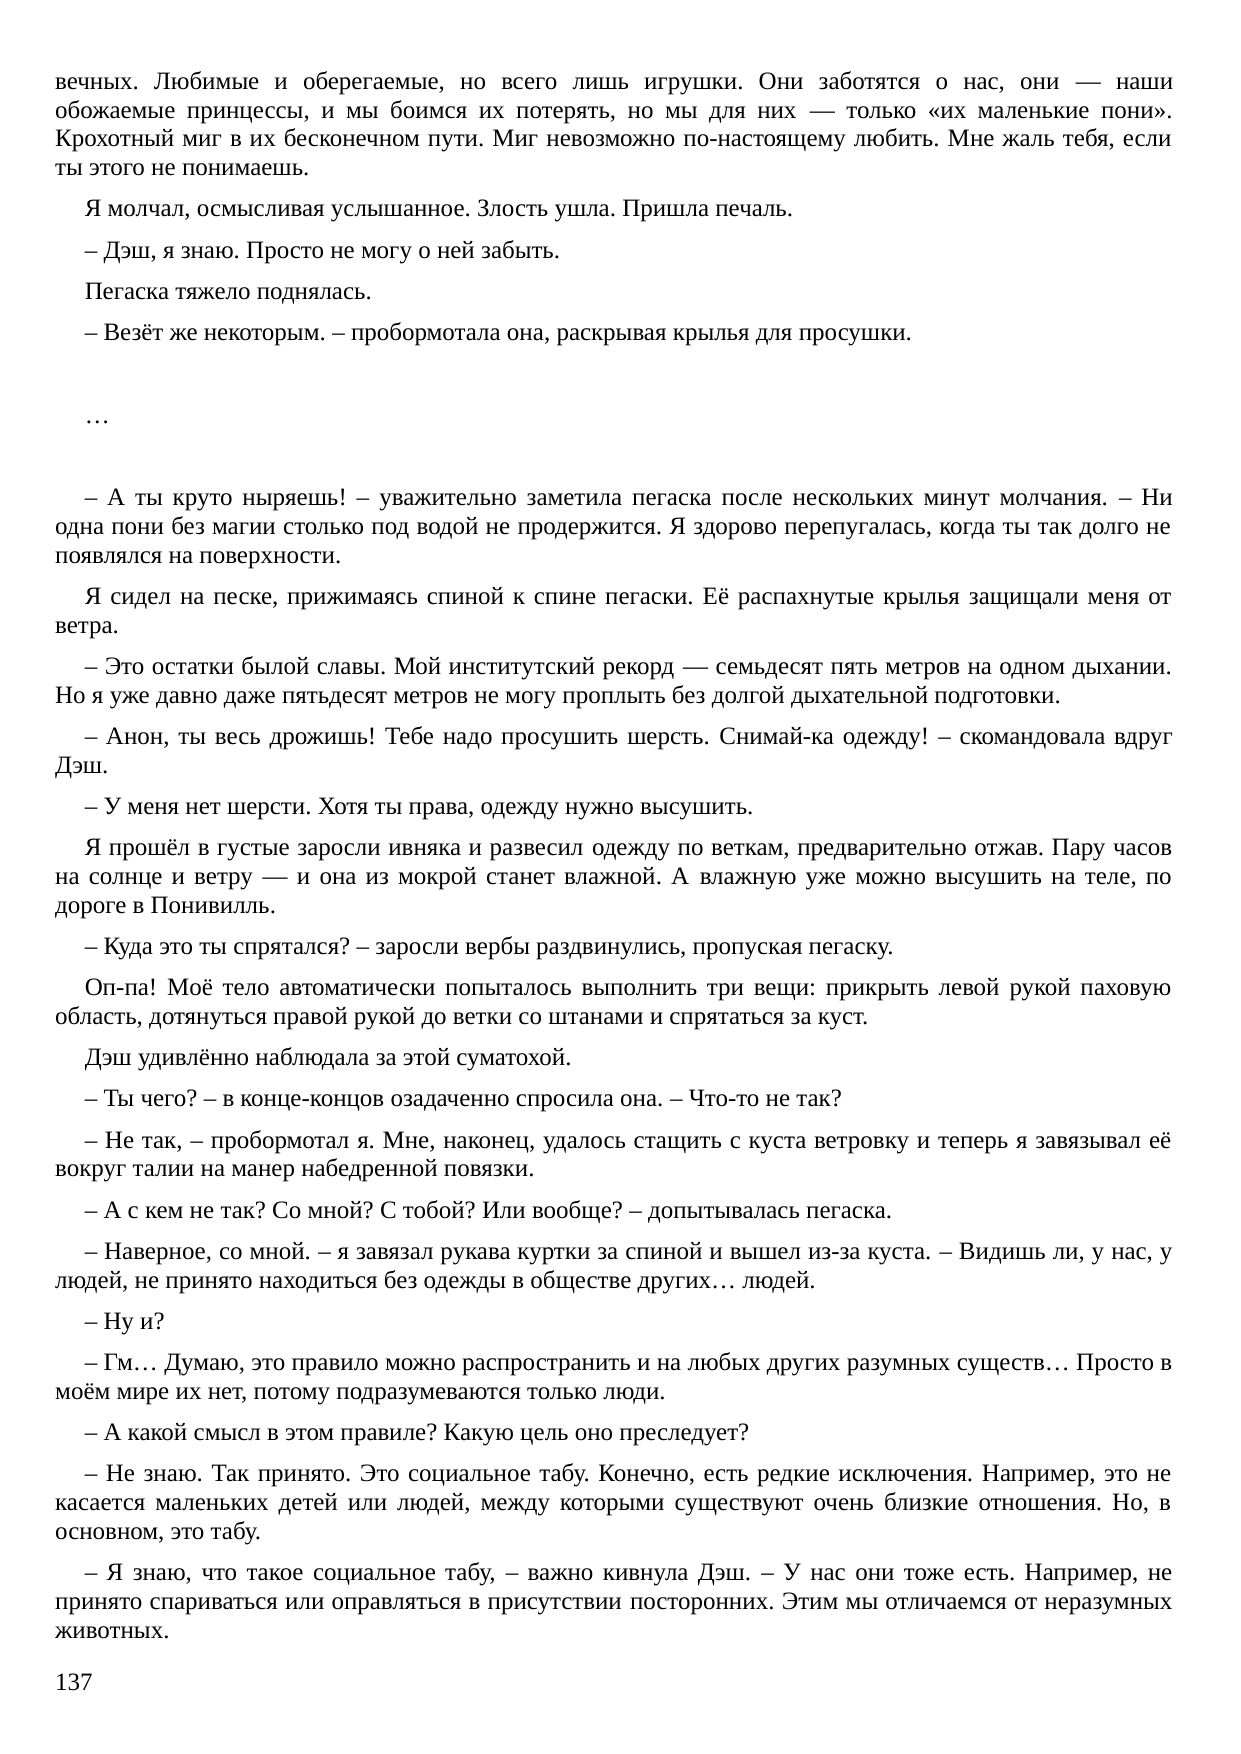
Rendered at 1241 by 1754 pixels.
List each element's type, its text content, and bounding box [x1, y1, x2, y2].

text – Куда это ты спрятался? – заросли вербы раздвинулись, пропуская пегаску. [55, 931, 1173, 960]
text Я молчал, осмысливая услышанное. Злость ушла. Пришла печаль. [55, 193, 1173, 222]
text – Анон, ты весь дрожишь! Тебе надо просушить шерсть. Снимай-ка одежду! – скомандовала вдруг Дэш. [55, 721, 1173, 778]
text – Везёт же некоторым. – пробормотала она, раскрывая крылья для просушки. [55, 317, 1173, 346]
text – А какой смысл в этом правиле? Какую цель оно преследует? [55, 1417, 1173, 1446]
text – Наверное, со мной. – я завязал рукава куртки за спиной и вышел из-за куста. – Видишь ли, у нас, у людей, не принято находиться без одежды в обществе других… людей. [55, 1236, 1173, 1293]
text Я прошёл в густые заросли ивняка и развесил одежду по веткам, предварительно отжав. Пару часов на солнце и ветру — и она из мокрой станет влажной. А влажную уже можно высушить на теле, по дороге в Понивилль. [55, 832, 1173, 918]
text … [55, 400, 1173, 428]
text – Я знаю, что такое социальное табу, – важно кивнула Дэш. – У нас они тоже есть. Например, не принято спариваться или оправляться в присутствии посторонних. Этим мы отличаемся от неразумных животных. [55, 1557, 1173, 1643]
text Оп-па! Моё тело автоматически попыталось выполнить три вещи: прикрыть левой рукой паховую область, дотянуться правой рукой до ветки со штанами и спрятаться за куст. [55, 972, 1173, 1030]
text – А с кем не так? Со мной? С тобой? Или вообще? – допытывалась пегаска. [55, 1195, 1173, 1223]
text – Гм… Думаю, это правило можно распространить и на любых других разумных существ… Просто в моём мире их нет, потому подразумеваются только люди. [55, 1347, 1173, 1405]
text – А ты круто ныряешь! – уважительно заметила пегаска после нескольких минут молчания. – Ни одна пони без магии столько под водой не продержится. Я здорово перепугалась, когда ты так долго не появлялся на поверхности. [55, 482, 1173, 568]
text – Ну и? [55, 1306, 1173, 1335]
text Я сидел на песке, прижимаясь спиной к спине пегаски. Её распахнутые крылья защищали меня от ветра. [55, 581, 1173, 638]
text – Не знаю. Так принято. Это социальное табу. Конечно, есть редкие исключения. Например, это не касается маленьких детей или людей, между которыми существуют очень близкие отношения. Но, в основном, это табу. [55, 1458, 1173, 1545]
text – У меня нет шерсти. Хотя ты права, одежду нужно высушить. [55, 791, 1173, 820]
text Пегаска тяжело поднялась. [55, 276, 1173, 305]
text – Ты чего? – в конце-концов озадаченно спросила она. – Что-то не так? [55, 1083, 1173, 1112]
text вечных. Любимые и оберегаемые, но всего лишь игрушки. Они заботятся о нас, они — наши обожаемые принцессы, и мы боимся их потерять, но мы для них — только «их маленькие пони». Крохотный миг в их бесконечном пути. Миг невозможно по-настоящему любить. Мне жаль тебя, если ты этого не понимаешь. [55, 66, 1173, 181]
text Дэш удивлённо наблюдала за этой суматохой. [55, 1042, 1173, 1071]
text – Это остатки былой славы. Мой институтский рекорд — семьдесят пять метров на одном дыхании. Но я уже давно даже пятьдесят метров не могу проплыть без долгой дыхательной подготовки. [55, 651, 1173, 708]
text – Не так, – пробормотал я. Мне, наконец, удалось стащить с куста ветровку и теперь я завязывал её вокруг талии на манер набедренной повязки. [55, 1125, 1173, 1182]
text – Дэш, я знаю. Просто не могу о ней забыть. [55, 235, 1173, 263]
